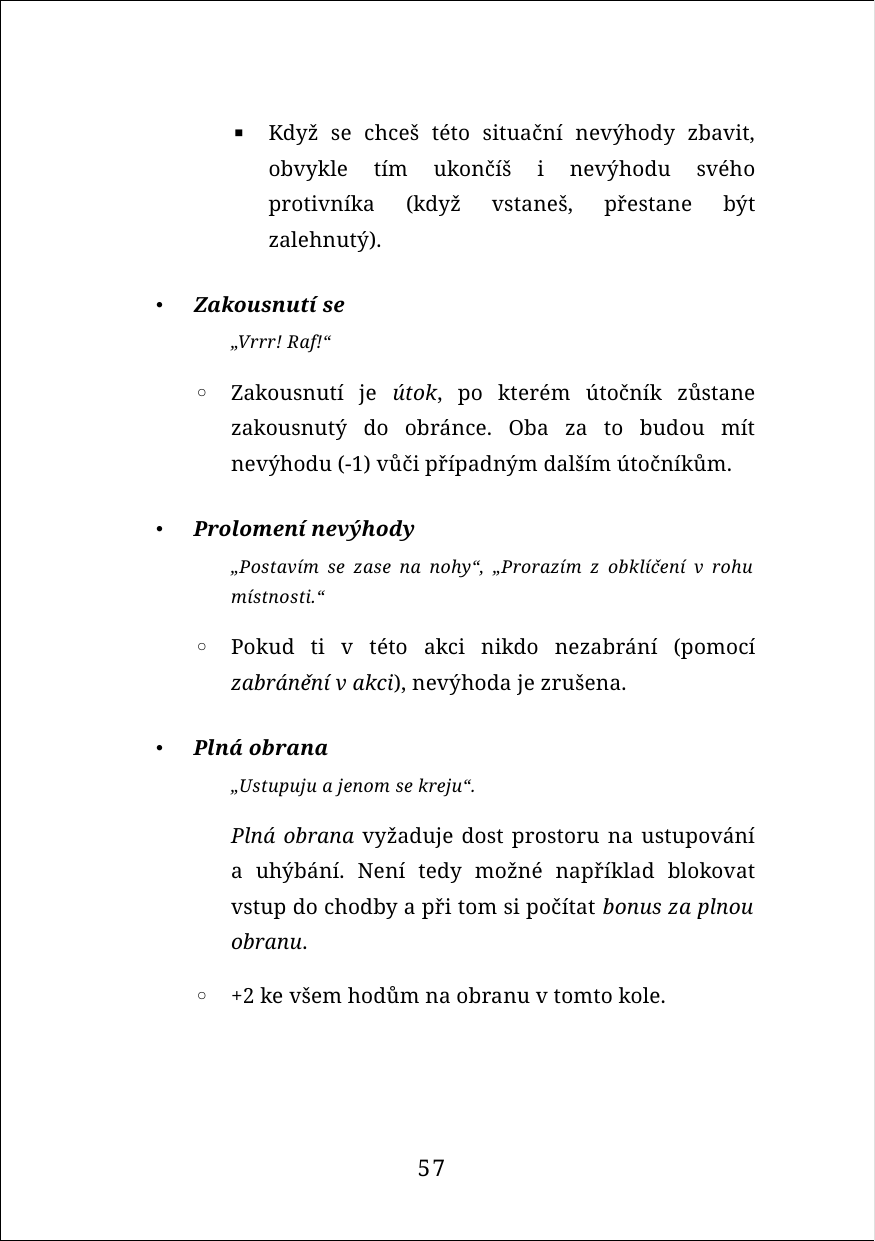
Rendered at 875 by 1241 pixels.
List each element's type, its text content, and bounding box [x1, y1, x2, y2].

list „Ustupuju a jenom se kreju“. [193, 773, 756, 797]
list Zakousnutí je útok, po kterém útočník zůstane zakousnutý do obránce. Oba za to budou mít nevýhodu (-1) vůči případným dalším útočníkům. [193, 378, 756, 477]
list Plná obrana vyžaduje dost prostoru na ustupování a uhýbání. Není tedy možné například blokovat vstup do chodby a při tom si počítat bonus za plnou obranu. [193, 821, 756, 956]
subtitle Plná obrana [156, 733, 756, 761]
list Pokud ti v této akci nikdo nezabrání (pomocí zabránění v akci), nevýhoda je zrušena. [193, 632, 756, 696]
list Když se chceš této situační nevýhody zbavit, obvykle tím ukončíš i nevýhodu svého protivníka (když vstaneš, přestane být zalehnutý). [231, 118, 756, 253]
list „Vrrr! Raf!“ [193, 330, 756, 354]
list „Postavím se zase na nohy“, „Prorazím z obklíčení v rohu místnosti.“ [193, 554, 756, 608]
list +2 ke všem hodům na obranu v tomto kole. [193, 981, 756, 1009]
subtitle Zakousnutí se [156, 290, 756, 318]
subtitle Prolomení nevýhody [156, 514, 756, 542]
